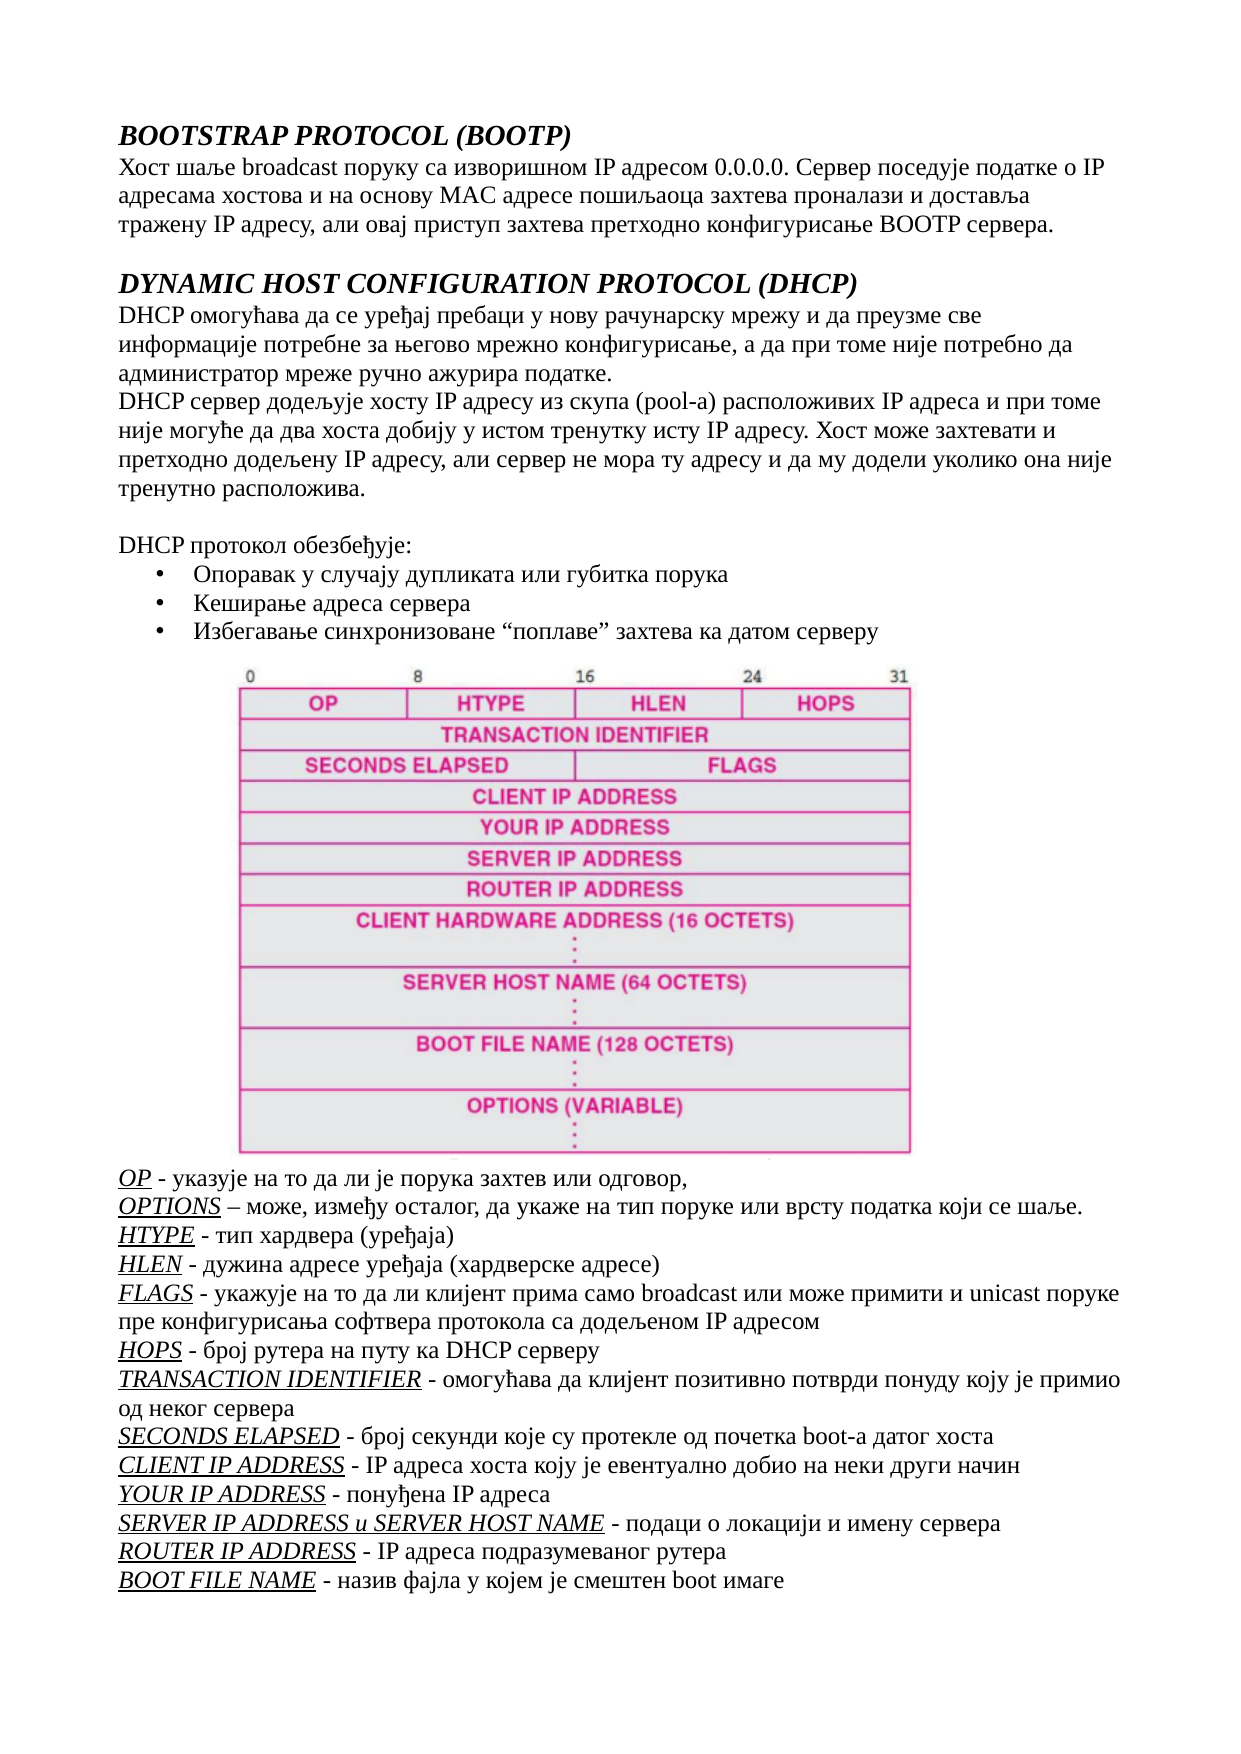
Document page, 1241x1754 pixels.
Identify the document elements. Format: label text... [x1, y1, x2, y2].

text DYNAMIC HOST CONFIGURATION PROTOCOL (DHCP) [118, 267, 1122, 300]
text CLIENT IP ADDRESS - IP адреса хоста коју је евентуално добио на неки други начин [118, 1450, 1122, 1479]
text HTYPE - тип хардвера (уређаја) [118, 1220, 1122, 1249]
text TRANSACTION IDENTIFIER - омогућава да клијент позитивно потврди понуду коју је примио од неког сервера [118, 1364, 1122, 1421]
text BOOT FILE NAME - назив фајла у којем је смештен boot имаге [118, 1565, 1122, 1594]
text FLAGS - укажује на то да ли клијент прима само broadcast или може примити и unicast поруке пре конфигурисања софтвера протокола са додељеном IP адресом [118, 1278, 1122, 1335]
list Кеширање адреса сервера [156, 588, 1122, 616]
text DHCP протокол обезбеђује: [118, 530, 1122, 559]
text Хост шаље broadcast поруку са изворишном IP адресом 0.0.0.0. Сервер поседује податке о IP адресама хостова и на основу MAC адресе пошиљаоца захтева проналази и доставља тражену IP адресу, али овај приступ захтева претходно конфигурисање BOOTP сервера. [118, 152, 1122, 238]
list Опоравак у случају дупликата или губитка порука [156, 559, 1122, 588]
text SERVER IP ADDRESS и SERVER HOST NAME - подаци о локацији и имену сервера [118, 1508, 1122, 1536]
picture [228, 664, 932, 1160]
text HLEN - дужина адресе уређаја (хардверске адресе) [118, 1249, 1122, 1278]
text BOOTSTRAP PROTOCOL (BOOTP) [118, 118, 1122, 152]
text ROUTER IP ADDRESS - IP адреса подразумеваног рутера [118, 1536, 1122, 1565]
list Избегавање синхронизоване “поплаве” захтева ка датом серверу [156, 616, 1122, 645]
text OPTIONS – може, између осталог, да укаже на тип поруке или врсту податка који се шаље. [118, 1191, 1122, 1220]
text DHCP сервер додељује хосту IP адресу из скупа (pool-а) расположивих IP адреса и при томе није могуће да два хоста добију у истом тренутку исту IP адресу. Хост може захтевати и претходно додељену IP адресу, али сервер не мора ту адресу и да му додели уколико она није тренутно расположива. [118, 386, 1122, 501]
text OP - указује на то да ли је порука захтев или одговор, [118, 1163, 1122, 1191]
text HOPS - број рутера на путу ка DHCP серверу [118, 1335, 1122, 1364]
text YOUR IP ADDRESS - понуђена IP адреса [118, 1479, 1122, 1508]
text SECONDS ELAPSED - број секунди које су протекле од почетка boot-а датог хоста [118, 1421, 1122, 1450]
text DHCP омогућава да се уређај пребаци у нову рачунарску мрежу и да преузме све информације потребне за његово мрежно конфигурисање, а да при томе није потребно да администратор мреже ручно ажурира податке. [118, 300, 1122, 386]
